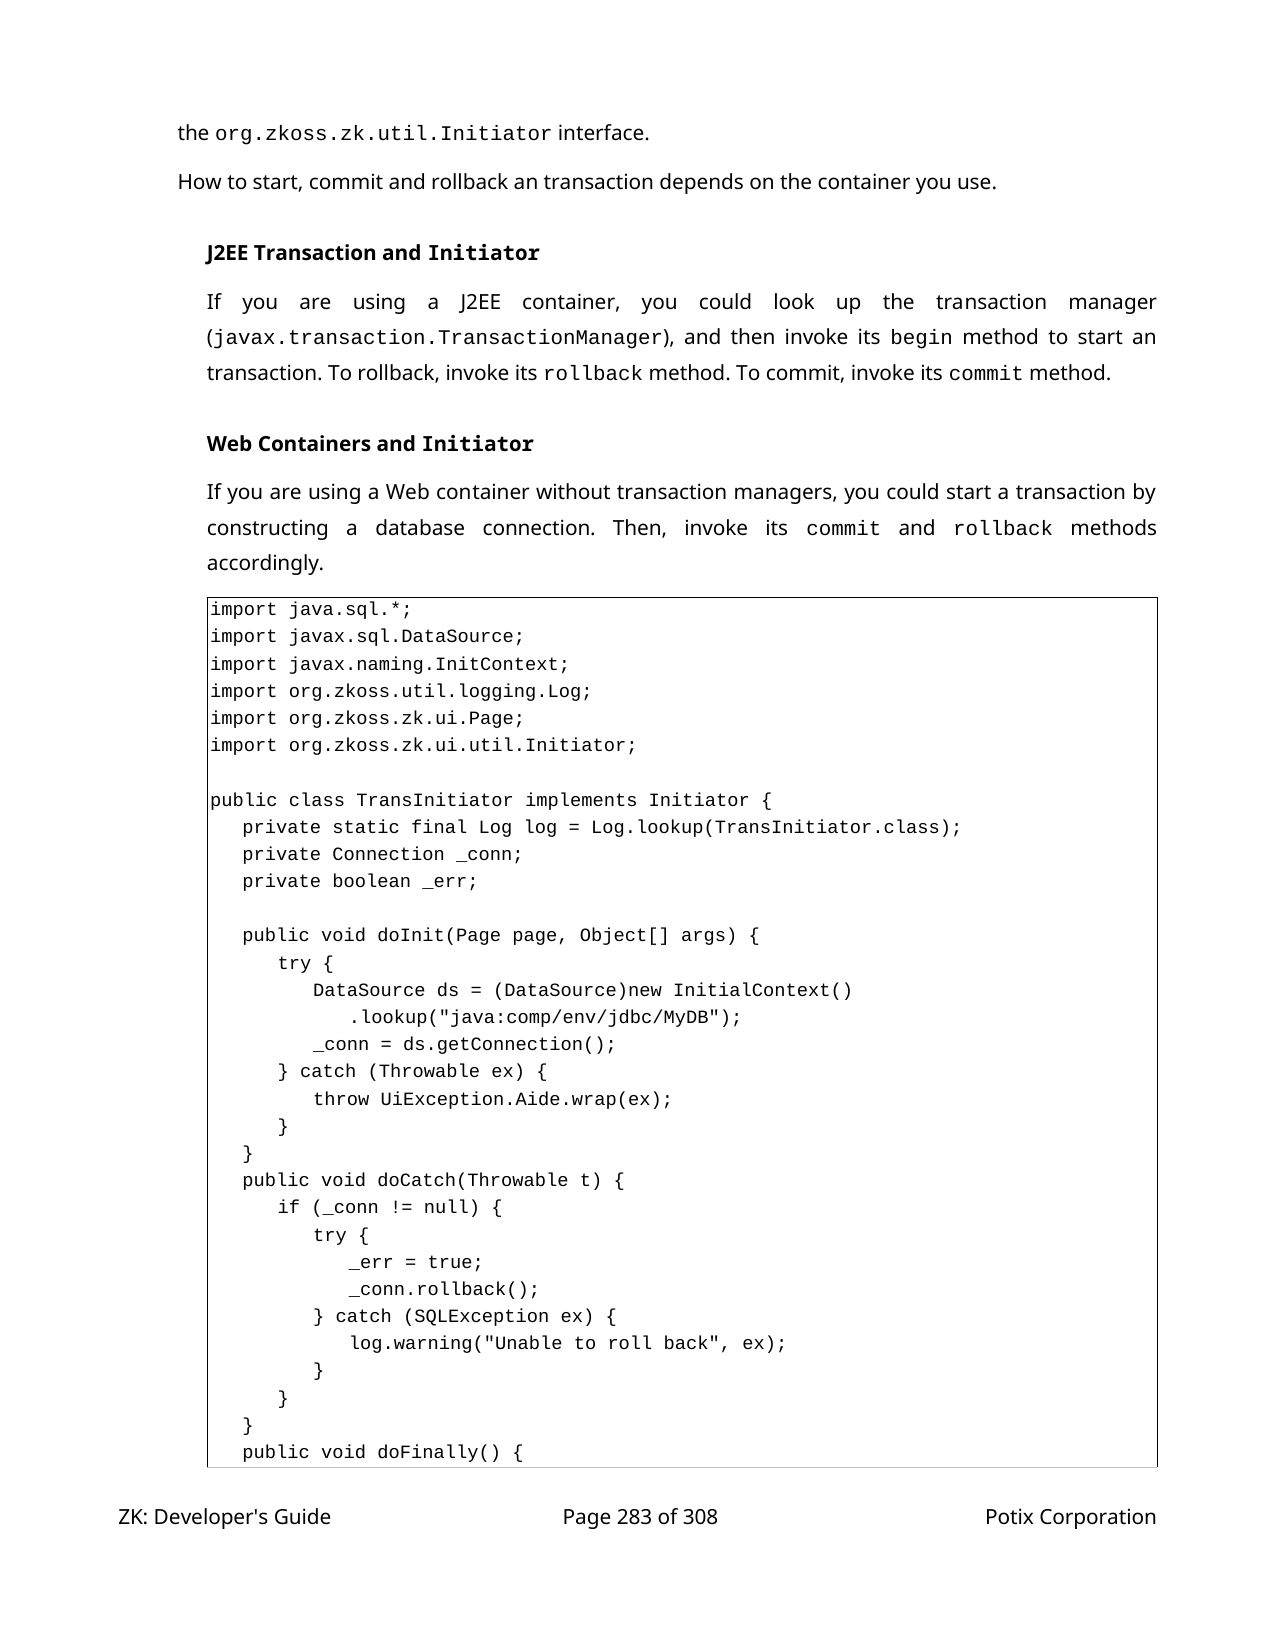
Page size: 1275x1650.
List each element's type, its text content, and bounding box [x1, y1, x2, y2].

text import org.zkoss.util.logging.Log; [208, 679, 1157, 703]
text import org.zkoss.zk.ui.Page; [208, 706, 1157, 730]
text _conn = ds.getConnection(); [208, 1032, 1157, 1056]
text import javax.naming.InitContext; [208, 651, 1157, 676]
text .lookup("java:comp/env/jdbc/MyDB"); [208, 1005, 1157, 1029]
text the org.zkoss.zk.util.Initiator interface. [177, 118, 1157, 147]
text } [208, 1413, 1157, 1437]
text public void doInit(Page page, Object[] args) { [208, 923, 1157, 948]
text private static final Log log = Log.lookup(TransInitiator.class); [208, 814, 1157, 839]
text import org.zkoss.zk.ui.util.Initiator; [208, 733, 1157, 757]
subtitle J2EE Transaction and Initiator [207, 238, 1157, 266]
text private boolean _err; [208, 869, 1157, 893]
text If you are using a Web container without transaction managers, you could start a transaction by constructing a database connection. Then, invoke its commit and rollback methods accordingly. [207, 477, 1157, 576]
text public void doCatch(Throwable t) { [208, 1168, 1157, 1192]
text } [208, 1358, 1157, 1383]
text } catch (Throwable ex) { [208, 1059, 1157, 1083]
text public class TransInitiator implements Initiator { [208, 787, 1157, 812]
text import javax.sql.DataSource; [208, 624, 1157, 648]
text log.warning("Unable to roll back", ex); [208, 1331, 1157, 1355]
text throw UiException.Aide.wrap(ex); [208, 1086, 1157, 1111]
subtitle Web Containers and Initiator [207, 429, 1157, 457]
text try { [208, 1222, 1157, 1247]
text _conn.rollback(); [208, 1277, 1157, 1301]
text } [208, 1141, 1157, 1165]
text try { [208, 951, 1157, 975]
text DataSource ds = (DataSource)new InitialContext() [208, 978, 1157, 1002]
text private Connection _conn; [208, 842, 1157, 866]
text public void doFinally() { [208, 1440, 1157, 1467]
text import java.sql.*; [208, 598, 1157, 621]
text } [208, 1386, 1157, 1410]
text If you are using a J2EE container, you could look up the transaction manager (javax.transaction.TransactionManager), and then invoke its begin method to start an transaction. To rollback, invoke its rollback method. To commit, invoke its commit method. [207, 287, 1157, 386]
text if (_conn != null) { [208, 1195, 1157, 1219]
text } [208, 1114, 1157, 1138]
text How to start, commit and rollback an transaction depends on the container you use. [177, 167, 1157, 196]
text _err = true; [208, 1249, 1157, 1274]
text } catch (SQLException ex) { [208, 1304, 1157, 1328]
